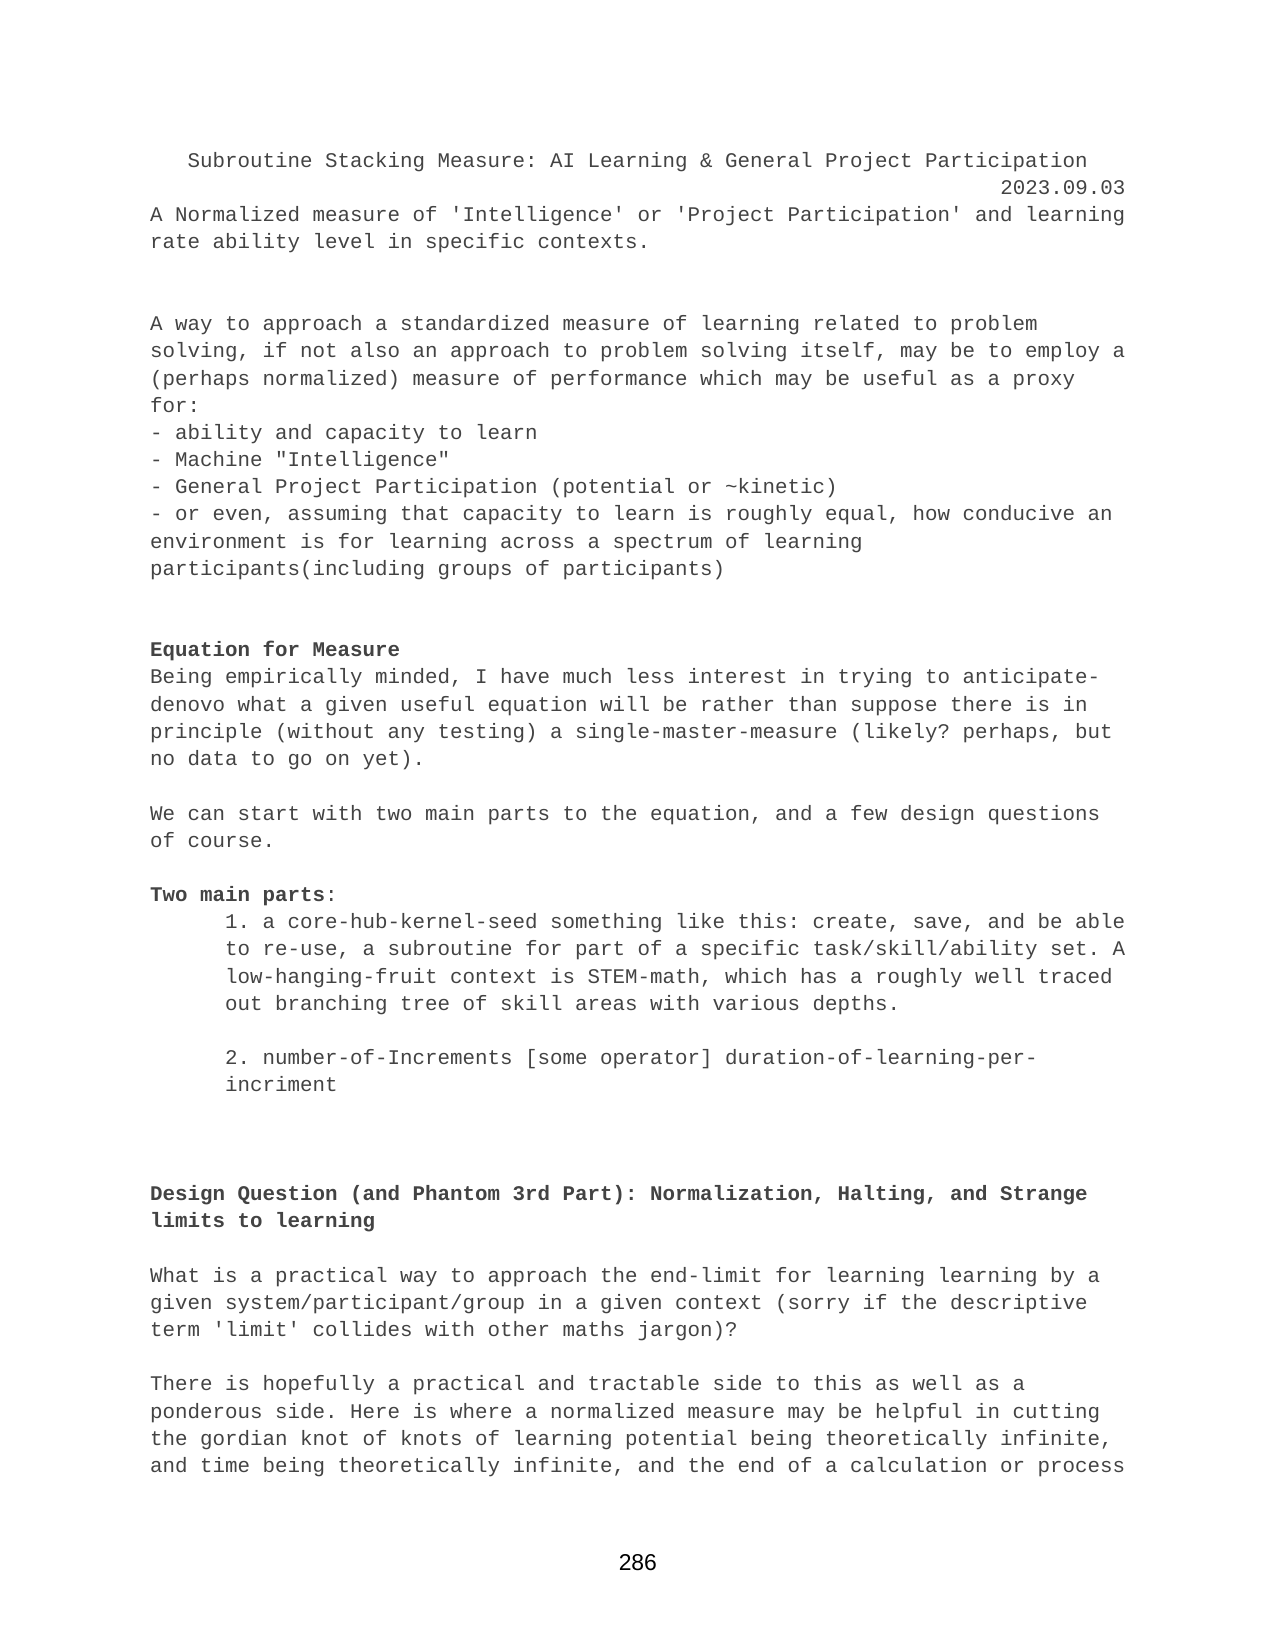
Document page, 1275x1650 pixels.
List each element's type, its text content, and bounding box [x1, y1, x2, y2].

text Subroutine Stacking Measure: AI Learning & General Project Participation [150, 150, 1125, 174]
text - or even, assuming that capacity to learn is roughly equal, how conducive an environment is for learning across a spectrum of learning participants(including groups of participants) [150, 503, 1125, 581]
text 1. a core-hub-kernel-seed something like this: create, save, and be able to re-use, a subroutine for part of a specific task/skill/ability set. A low-hanging-fruit context is STEM-math, which has a roughly well traced out branching tree of skill areas with various depths. [225, 911, 1125, 1016]
text Design Question (and Phantom 3rd Part): Normalization, Halting, and Strange limits to learning [150, 1183, 1125, 1234]
text 2. number-of-Increments [some operator] duration-of-learning-per-incriment [225, 1047, 1125, 1098]
text A way to approach a standardized measure of learning related to problem solving, if not also an approach to problem solving itself, may be to employ a (perhaps normalized) measure of performance which may be useful as a proxy for: [150, 313, 1125, 418]
text Two main parts: [150, 884, 1125, 908]
text - ability and capacity to learn [150, 422, 1125, 446]
text What is a practical way to approach the end-limit for learning learning by a given system/participant/group in a given context (sorry if the descriptive term 'limit' collides with other maths jargon)? [150, 1265, 1125, 1343]
text - General Project Participation (potential or ~kinetic) [150, 476, 1125, 500]
text We can start with two main parts to the equation, and a few design questions of course. [150, 802, 1125, 853]
text Being empirically minded, I have much less interest in trying to anticipate-denovo what a given useful equation will be rather than suppose there is in principle (without any testing) a single-master-measure (likely? perhaps, but no data to go on yet). [150, 667, 1125, 772]
text There is hopefully a practical and tractable side to this as well as a ponderous side. Here is where a normalized measure may be helpful in cutting the gordian knot of knots of learning potential being theoretically infinite, and time being theoretically infinite, and the end of a calculation or process [150, 1373, 1125, 1479]
text A Normalized measure of 'Intelligence' or 'Project Participation' and learning rate ability level in specific contexts. [150, 204, 1125, 255]
text 2023.09.03 [150, 177, 1125, 201]
text - Machine "Intelligence" [150, 449, 1125, 473]
text Equation for Measure [150, 639, 1125, 663]
